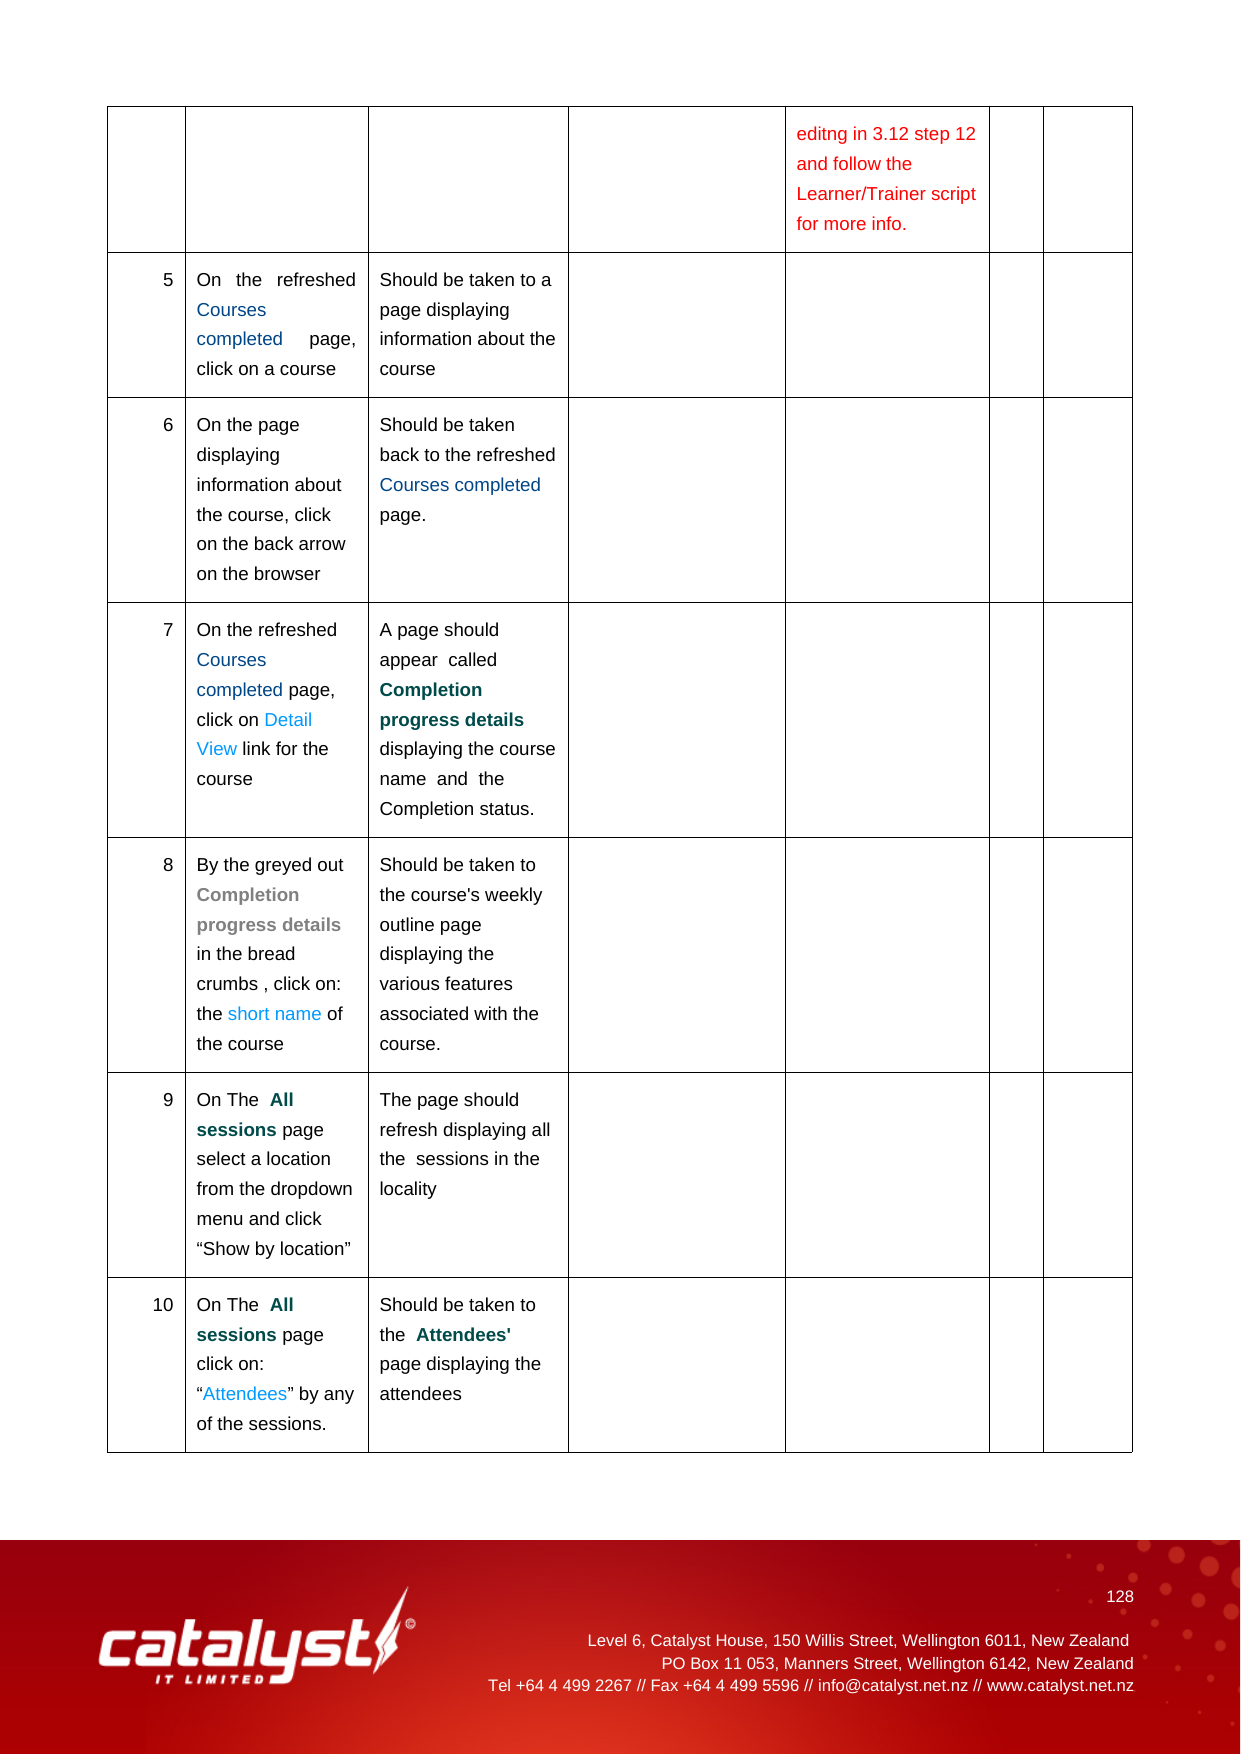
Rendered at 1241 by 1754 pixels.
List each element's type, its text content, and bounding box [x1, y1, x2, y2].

table_cell [569, 603, 785, 837]
table_cell [786, 1073, 989, 1277]
table_cell 5 [108, 253, 185, 397]
table_cell [990, 253, 1043, 397]
table_cell 9 [108, 1073, 185, 1277]
table_cell [1044, 838, 1132, 1072]
table_cell A page should appear called Completion progress details displaying the course name and the Completion status. [369, 603, 568, 837]
table_cell [990, 838, 1043, 1072]
table_cell [569, 253, 785, 397]
table_cell Should be taken to the Attendees' page displaying the attendees [369, 1278, 568, 1452]
table_cell [1044, 253, 1132, 397]
table_cell On The All sessions page click on: “Attendees” by any of the sessions. [186, 1278, 368, 1452]
table_cell [786, 398, 989, 602]
table_cell 8 [108, 838, 185, 1072]
table_cell 7 [108, 603, 185, 837]
table_cell Should be taken to the course's weekly outline page displaying the various features associated with the course. [369, 838, 568, 1072]
table_cell [569, 398, 785, 602]
table_cell [108, 107, 185, 252]
table_cell Should be taken to a page displaying information about the course [369, 253, 568, 397]
table_cell [569, 1278, 785, 1452]
table_cell [1044, 398, 1132, 602]
table_cell [786, 253, 989, 397]
table_cell The page should refresh displaying all the sessions in the locality [369, 1073, 568, 1277]
table_cell [1044, 107, 1132, 252]
table_cell [569, 107, 785, 252]
table_cell [990, 1073, 1043, 1277]
table_cell [990, 1278, 1043, 1452]
table_cell On the refreshed Courses completed page, click on a course [186, 253, 368, 397]
table_cell 10 [108, 1278, 185, 1452]
table_cell [786, 603, 989, 837]
picture [0, 1540, 1241, 1754]
table_cell [369, 107, 568, 252]
table_cell On The All sessions page select a location from the dropdown menu and click “Show by location” [186, 1073, 368, 1277]
table_cell [186, 107, 368, 252]
table_cell By the greyed out Completion progress details in the bread crumbs , click on: the short name of the course [186, 838, 368, 1072]
table_cell [569, 1073, 785, 1277]
table_cell [990, 603, 1043, 837]
table_cell Should be taken back to the refreshed Courses completed page. [369, 398, 568, 602]
table_cell [1044, 1278, 1132, 1452]
table_cell [786, 838, 989, 1072]
table_cell 6 [108, 398, 185, 602]
table_cell [990, 107, 1043, 252]
table_cell [1044, 603, 1132, 837]
table_cell [990, 398, 1043, 602]
table_cell On the refreshed Courses completed page, click on Detail View link for the course [186, 603, 368, 837]
table_cell [1044, 1073, 1132, 1277]
table_cell [786, 1278, 989, 1452]
table_cell editng in 3.12 step 12 and follow the Learner/Trainer script for more info. [786, 107, 989, 252]
table_cell [569, 838, 785, 1072]
table_cell On the page displaying information about the course, click on the back arrow on the browser [186, 398, 368, 602]
